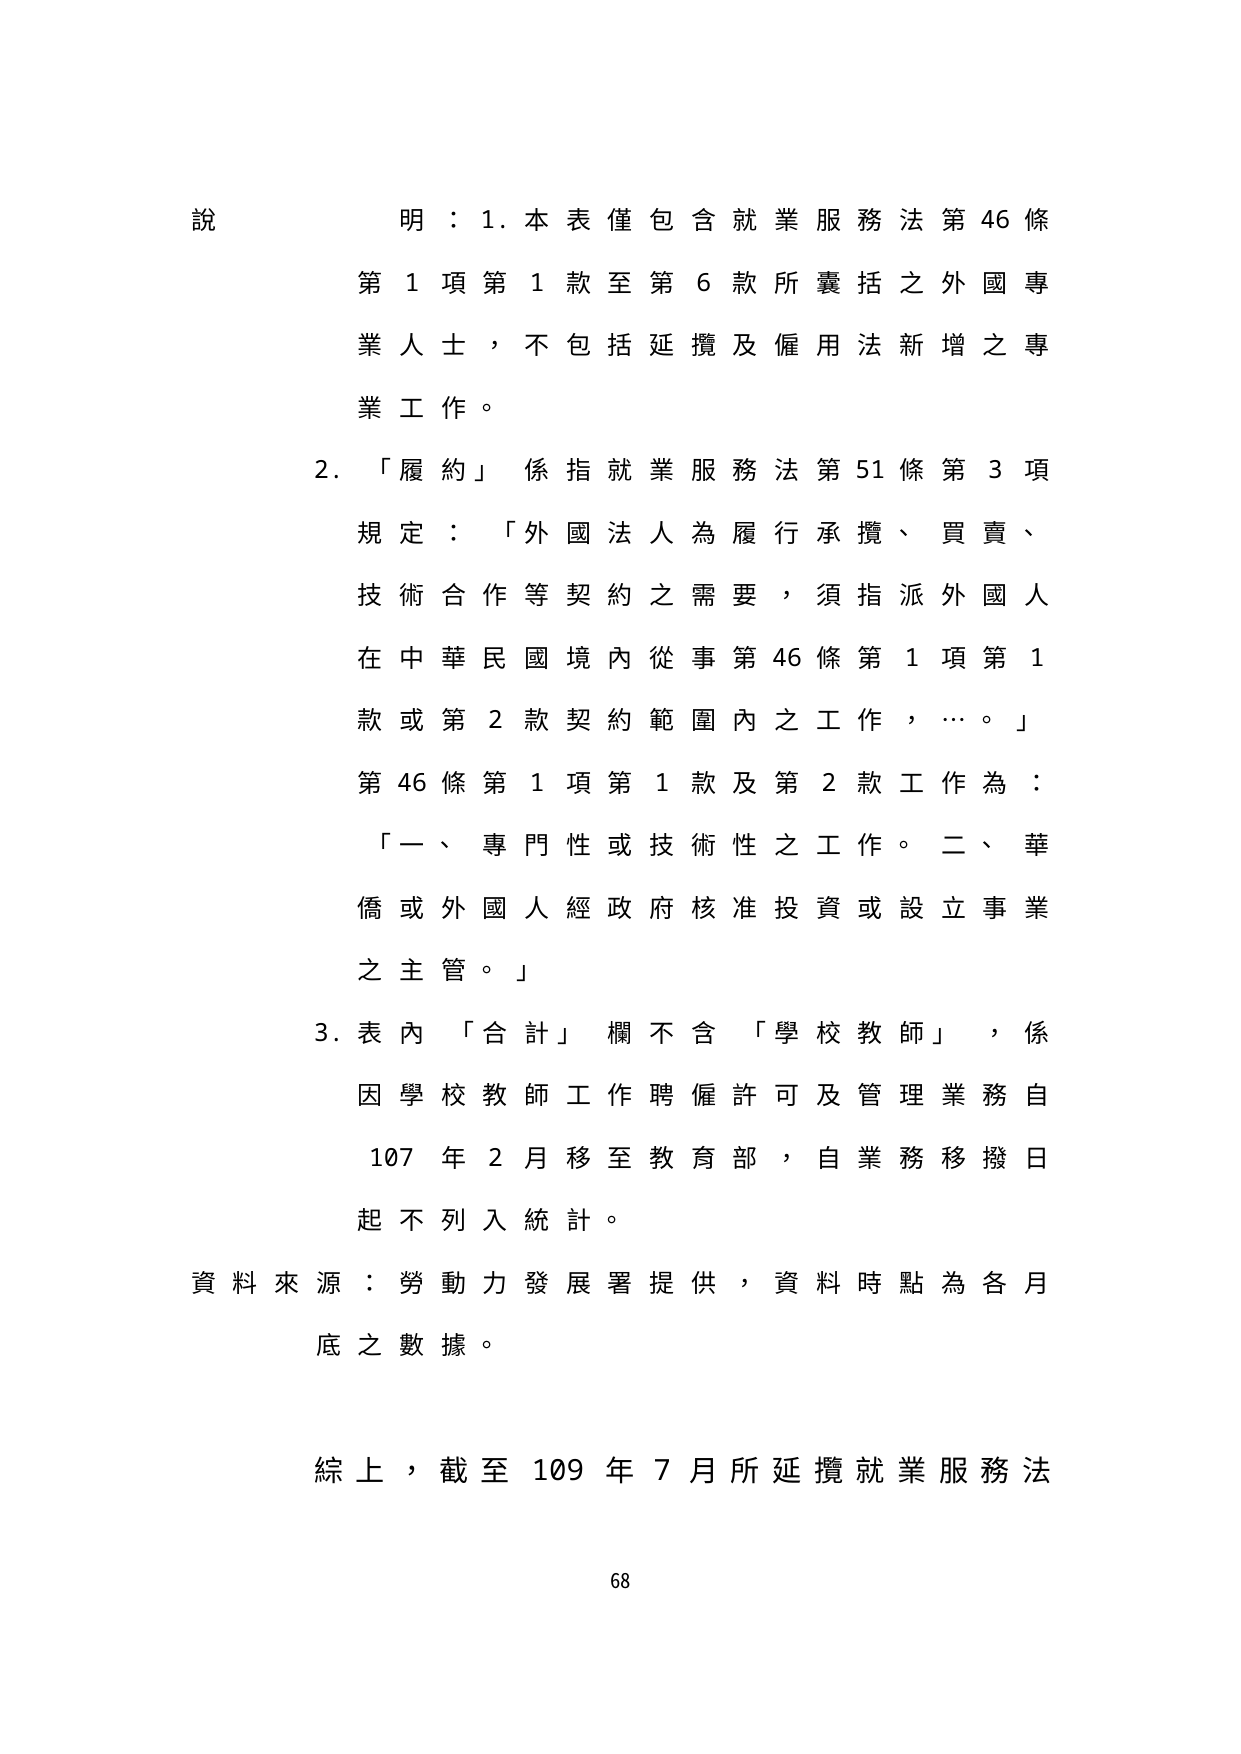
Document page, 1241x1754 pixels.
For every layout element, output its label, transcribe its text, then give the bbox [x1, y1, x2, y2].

text 綜上，截至109年7月所延攬就業服務法 [242, 1427, 1058, 1490]
text 資料來源：勞動力發展署提供，資料時點為各月底之數據。 [183, 1240, 1058, 1365]
text 說 明：1.本表僅包含就業服務法第46條第1項第1款至第6款所囊括之外國專業人士，不包括延攬及僱用法新增之專業工作。 [183, 177, 1058, 427]
text 3.表內「合計」欄不含「學校教師」，係因學校教師工作聘僱許可及管理業務自107年2月移至教育部，自業務移撥日起不列入統計。 [301, 990, 1058, 1240]
text 2.「履約」係指就業服務法第51條第3項規定：「外國法人為履行承攬、買賣、技術合作等契約之需要，須指派外國人在中華民國境內從事第46條第1項第1款或第2款契約範圍內之工作，…。」第46條第1項第1款及第2款工作為：「一、專門性或技術性之工作。二、華僑或外國人經政府核准投資或設立事業之主管。」 [301, 427, 1058, 990]
